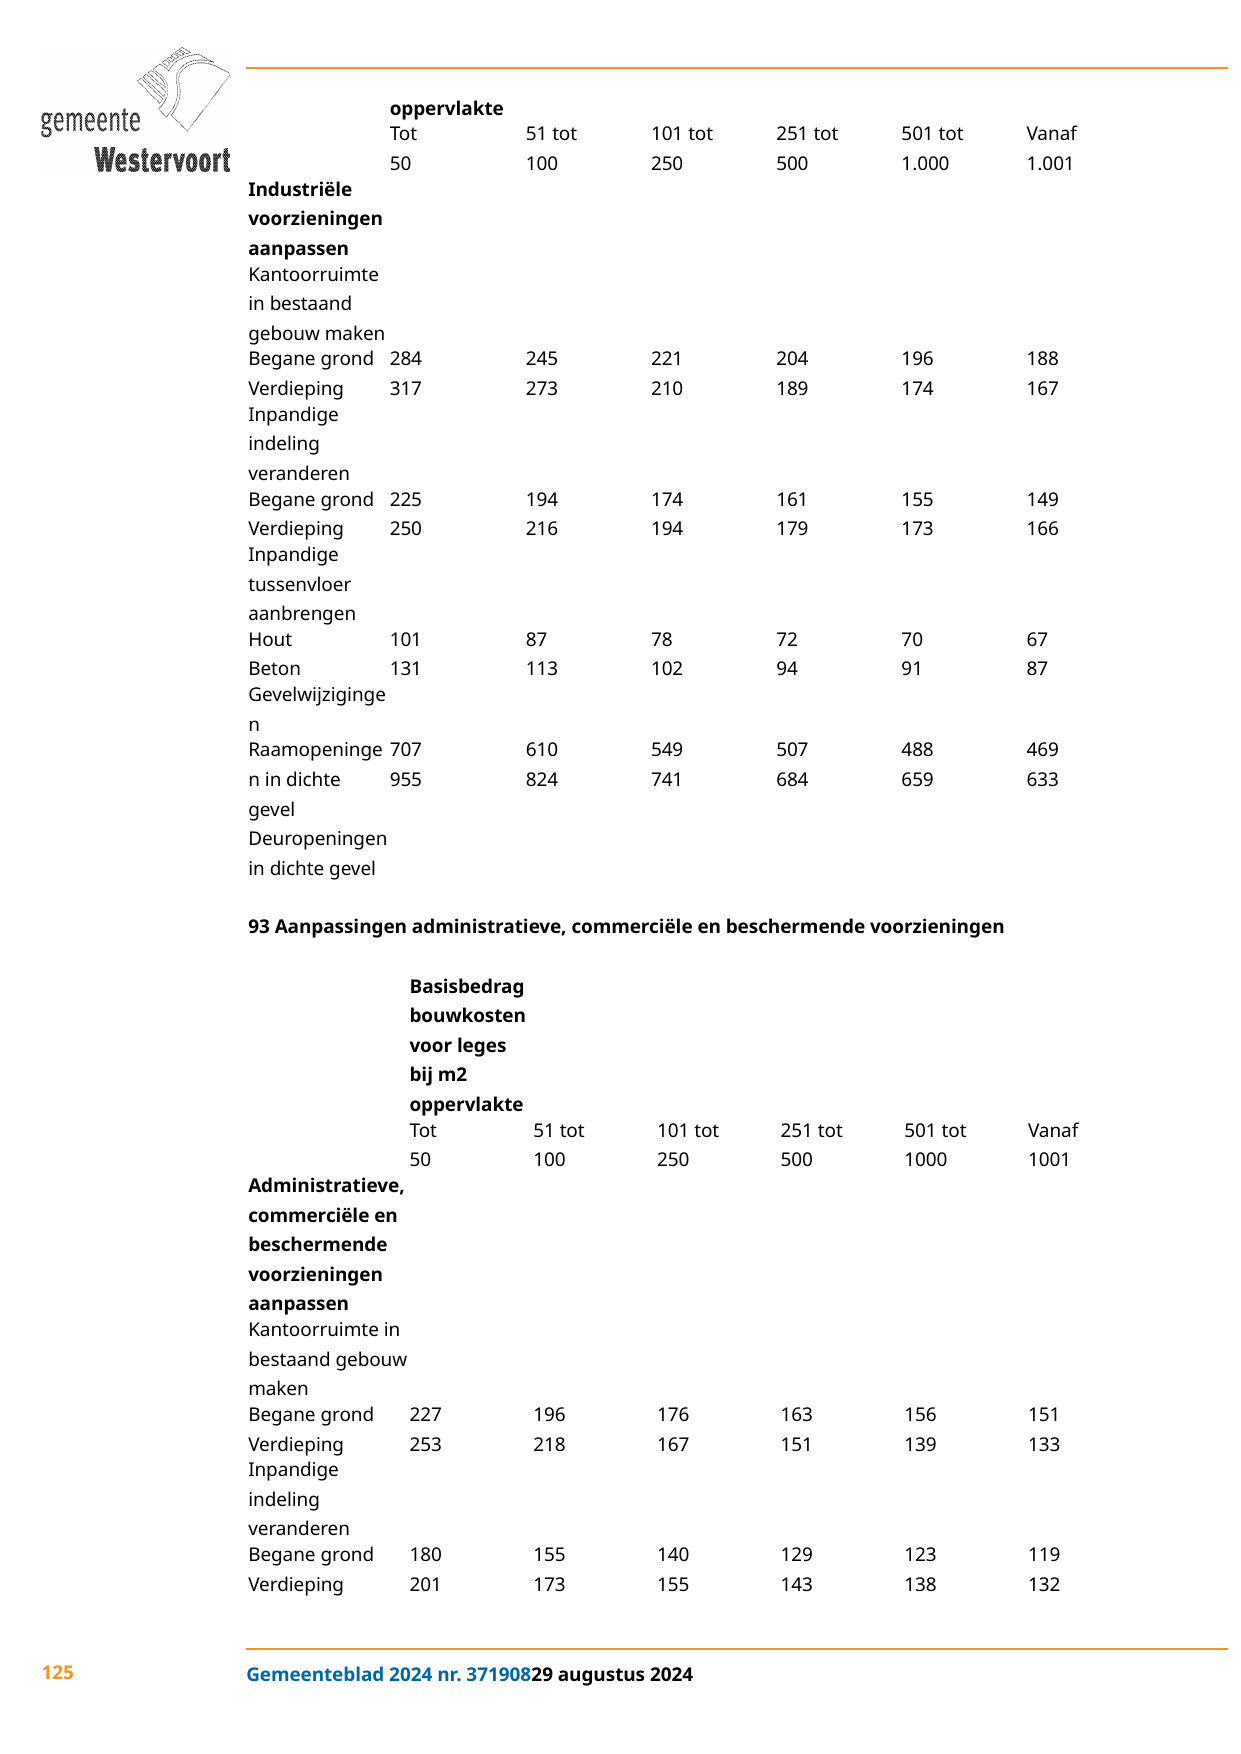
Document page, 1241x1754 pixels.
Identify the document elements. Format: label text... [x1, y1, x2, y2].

table_cell 87 113 [526, 626, 651, 681]
table_cell Hout Beton [248, 626, 389, 681]
table_cell Tot 50 [409, 1117, 533, 1172]
table_cell Kantoorruimte in bestaand gebouw maken [248, 1316, 409, 1401]
table_cell Inpandige indeling veranderen [248, 1456, 409, 1541]
table_cell [533, 1172, 657, 1316]
table_cell [657, 1456, 780, 1541]
table_cell 196 174 [901, 346, 1026, 401]
table_cell 196 218 [533, 1401, 657, 1456]
table_cell 123 138 [904, 1541, 1028, 1597]
table_cell Kantoorruimte in bestaand gebouw maken [248, 261, 389, 346]
table_cell [1026, 401, 1152, 486]
table_header oppervlakte [390, 95, 526, 121]
table_cell 72 94 [776, 626, 901, 681]
table_cell 188 167 [1026, 346, 1152, 401]
table_cell [651, 261, 776, 346]
table_cell 549 741 [651, 737, 776, 881]
table_cell [776, 261, 901, 346]
table_cell 251 tot 500 [776, 121, 901, 176]
table_cell [657, 1316, 780, 1401]
table_cell [776, 541, 901, 626]
table_cell [1028, 1456, 1152, 1541]
table_cell 161 179 [776, 486, 901, 541]
table_cell 225 250 [390, 486, 526, 541]
table_cell 156 139 [904, 1401, 1028, 1456]
table_cell [390, 261, 526, 346]
table_cell 129 143 [780, 1541, 904, 1597]
table_cell [901, 261, 1026, 346]
table_cell 140 155 [657, 1541, 780, 1597]
table_cell 284 317 [390, 346, 526, 401]
table_header [526, 95, 651, 121]
table_cell Begane grond Verdieping [248, 486, 389, 541]
table_cell [409, 1316, 533, 1401]
table_cell [776, 401, 901, 486]
table_cell [780, 1456, 904, 1541]
table_cell [901, 541, 1026, 626]
table_cell 501 tot 1000 [904, 1117, 1028, 1172]
table_cell [390, 681, 526, 737]
table_cell 101 131 [390, 626, 526, 681]
table_cell [248, 121, 389, 176]
table_cell 70 91 [901, 626, 1026, 681]
table_cell [248, 1117, 409, 1172]
table_cell [390, 541, 526, 626]
table_cell 488 659 [901, 737, 1026, 881]
table_cell Administratieve, commerciële en beschermende voorzieningen aanpassen [248, 1172, 409, 1316]
picture [41, 47, 231, 172]
table_cell 227 253 [409, 1401, 533, 1456]
table_cell [901, 401, 1026, 486]
table_cell 469 633 [1026, 737, 1152, 881]
table_cell Vanaf 1001 [1028, 1117, 1152, 1172]
table_cell 155 173 [901, 486, 1026, 541]
table_cell 149 166 [1026, 486, 1152, 541]
table_cell [651, 681, 776, 737]
table_cell [390, 401, 526, 486]
table_cell Begane grond Verdieping [248, 346, 389, 401]
table_cell [657, 1172, 780, 1316]
table_cell 155 173 [533, 1541, 657, 1597]
table_cell Inpandige tussenvloer aanbrengen [248, 541, 389, 626]
table_cell [904, 1456, 1028, 1541]
table_cell [533, 1316, 657, 1401]
table_cell [1026, 176, 1152, 261]
table_cell [409, 1172, 533, 1316]
table_cell Begane grond Verdieping [248, 1401, 409, 1456]
table_cell 707 955 [390, 737, 526, 881]
table_cell [526, 681, 651, 737]
table_cell 163 151 [780, 1401, 904, 1456]
table_cell 101 tot 250 [657, 1117, 780, 1172]
table_cell 245 273 [526, 346, 651, 401]
table_cell 180 201 [409, 1541, 533, 1597]
table_cell [1026, 541, 1152, 626]
table_cell 221 210 [651, 346, 776, 401]
table_cell 194 216 [526, 486, 651, 541]
table_cell [526, 261, 651, 346]
table_cell Raamopeningen in dichte gevel Deuropeningen in dichte gevel [248, 737, 389, 881]
table_cell [390, 176, 526, 261]
table_cell Gevelwijzigingen [248, 681, 389, 737]
table_cell 204 189 [776, 346, 901, 401]
table_cell [780, 1172, 904, 1316]
table_cell [651, 401, 776, 486]
table_header [248, 973, 409, 1117]
table_cell 119 132 [1028, 1541, 1152, 1597]
table_cell 174 194 [651, 486, 776, 541]
table_cell 251 tot 500 [780, 1117, 904, 1172]
table_cell [526, 401, 651, 486]
table_cell [526, 176, 651, 261]
table_cell Industriële voorzieningen aanpassen [248, 176, 389, 261]
table_cell [776, 176, 901, 261]
table_cell [651, 541, 776, 626]
table_cell [904, 1172, 1028, 1316]
table_cell [1026, 681, 1152, 737]
table_cell [409, 1456, 533, 1541]
table_cell 101 tot 250 [651, 121, 776, 176]
table_cell 501 tot 1.000 [901, 121, 1026, 176]
table_cell [526, 541, 651, 626]
table_cell [776, 681, 901, 737]
table_cell [901, 681, 1026, 737]
table_cell [533, 1456, 657, 1541]
table_cell Vanaf 1.001 [1026, 121, 1152, 176]
table_cell Begane grond Verdieping [248, 1541, 409, 1597]
table_cell [651, 176, 776, 261]
table_cell 610 824 [526, 737, 651, 881]
table_cell Tot 50 [390, 121, 526, 176]
table_cell 67 87 [1026, 626, 1152, 681]
table_header [248, 95, 389, 121]
table_cell [780, 1316, 904, 1401]
table_cell 151 133 [1028, 1401, 1152, 1456]
table_cell [1028, 1316, 1152, 1401]
table_header Basisbedrag bouwkosten voor leges bij m2 oppervlakte [409, 973, 533, 1117]
table_cell 51 tot 100 [533, 1117, 657, 1172]
table_cell 51 tot 100 [526, 121, 651, 176]
table_cell 78 102 [651, 626, 776, 681]
table_cell 507 684 [776, 737, 901, 881]
table_cell Inpandige indeling veranderen [248, 401, 389, 486]
table_cell 176 167 [657, 1401, 780, 1456]
table_cell [904, 1316, 1028, 1401]
table_cell [901, 176, 1026, 261]
table_cell [1026, 261, 1152, 346]
text 93 Aanpassingen administratieve, commerciële en beschermende voorzieningen [248, 913, 1152, 939]
